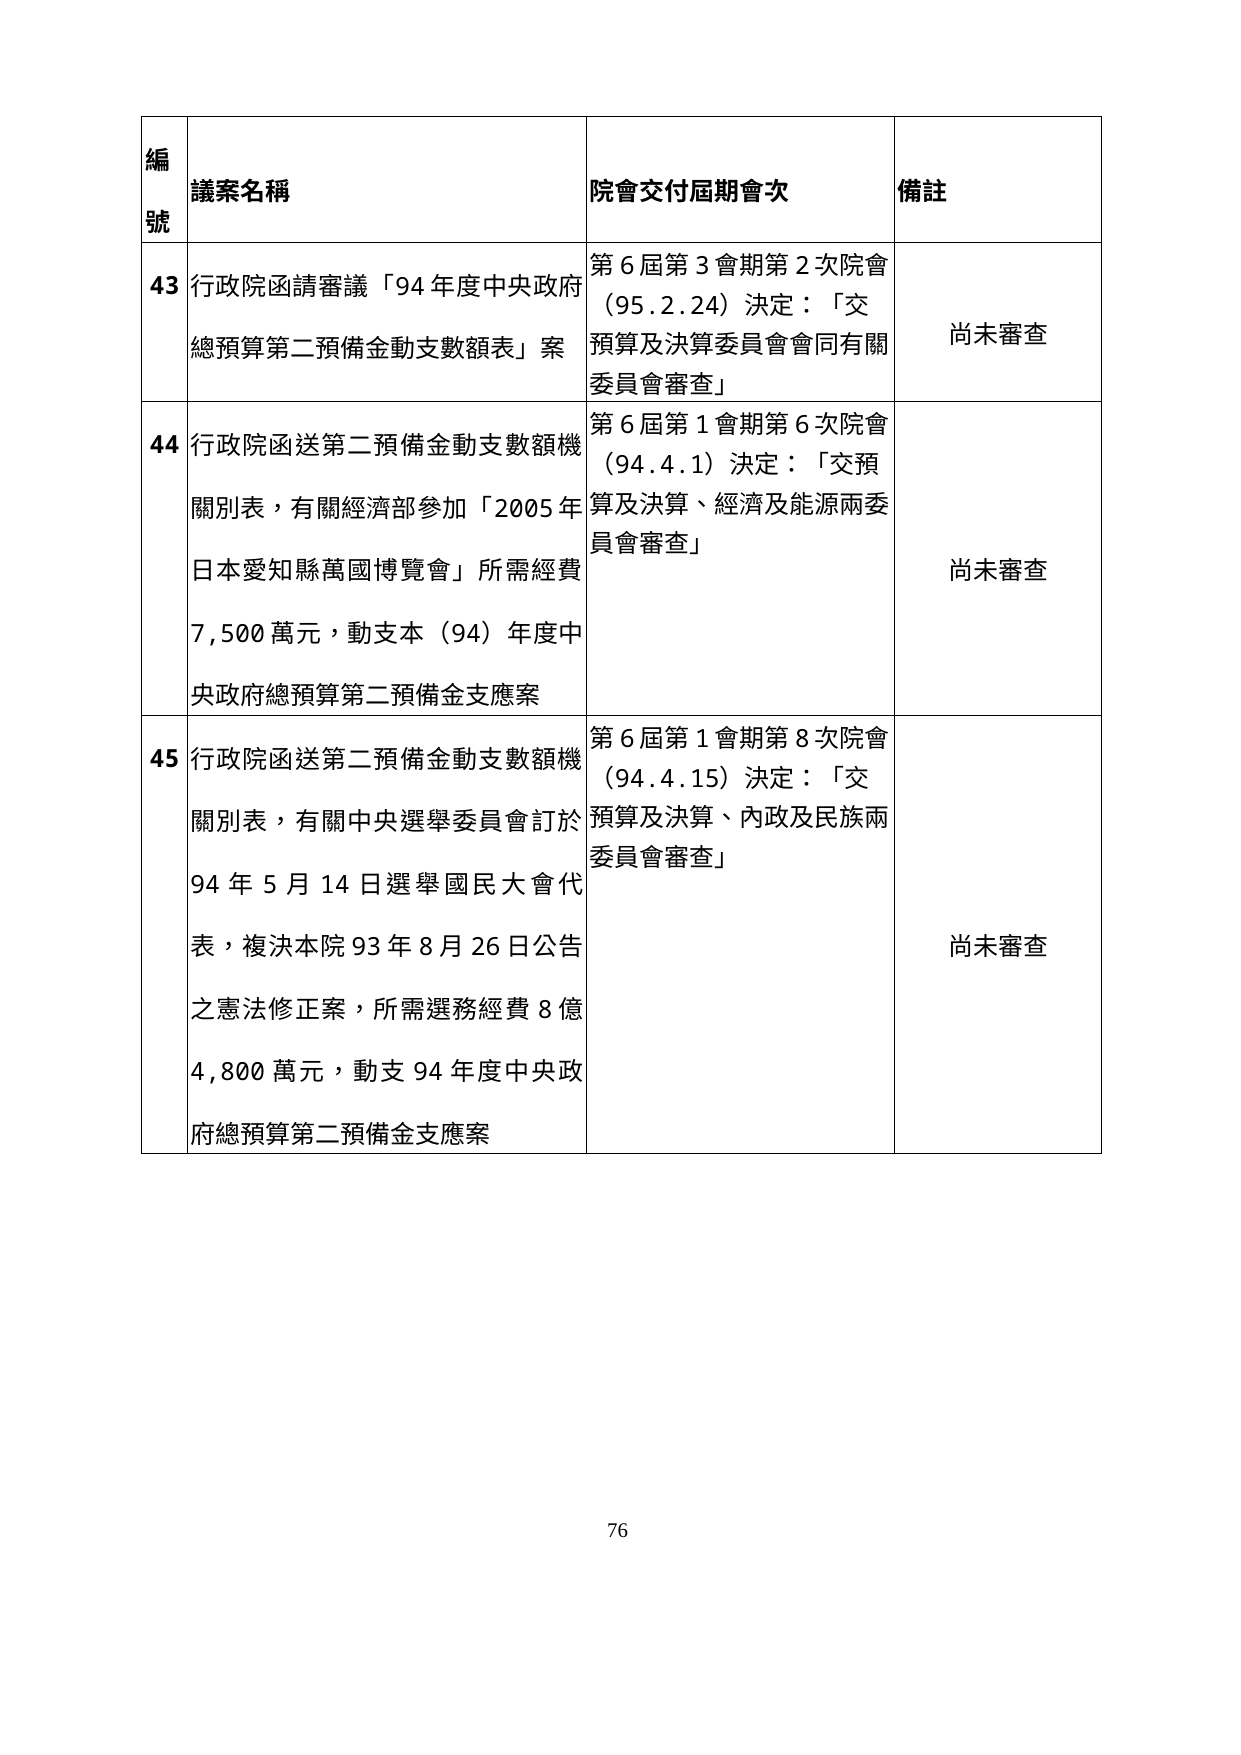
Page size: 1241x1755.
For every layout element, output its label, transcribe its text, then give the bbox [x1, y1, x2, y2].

table_header 備註 [895, 117, 1101, 242]
table_cell 行政院函送第二預備金動支數額機關別表，有關中央選舉委員會訂於94年5月14日選舉國民大會代表，複決本院93年8月26日公告之憲法修正案，所需選務經費8億4,800萬元，動支94年度中央政府總預算第二預備金支應案 [188, 716, 586, 1153]
table_cell 第6屆第1會期第8次院會（94.4.15）決定：「交預算及決算、內政及民族兩委員會審查」 [587, 716, 894, 1153]
table_cell 尚未審查 [895, 716, 1101, 1153]
table_cell 44 [142, 402, 187, 715]
table_cell 45 [142, 716, 187, 1153]
table_header 院會交付屆期會次 [587, 117, 894, 242]
table_header 編號 [142, 117, 187, 242]
table_cell 第6屆第3會期第2次院會（95.2.24）決定：「交預算及決算委員會會同有關委員會審查」 [587, 243, 894, 401]
table_cell 43 [142, 243, 187, 401]
table_cell 尚未審查 [895, 243, 1101, 401]
table_header 議案名稱 [188, 117, 586, 242]
table_cell 尚未審查 [895, 402, 1101, 715]
table_cell 第6屆第1會期第6次院會（94.4.1）決定：「交預算及決算、經濟及能源兩委員會審查」 [587, 402, 894, 715]
table_cell 行政院函送第二預備金動支數額機關別表，有關經濟部參加「2005年日本愛知縣萬國博覽會」所需經費7,500萬元，動支本（94）年度中央政府總預算第二預備金支應案 [188, 402, 586, 715]
table_cell 行政院函請審議「94年度中央政府總預算第二預備金動支數額表」案 [188, 243, 586, 401]
